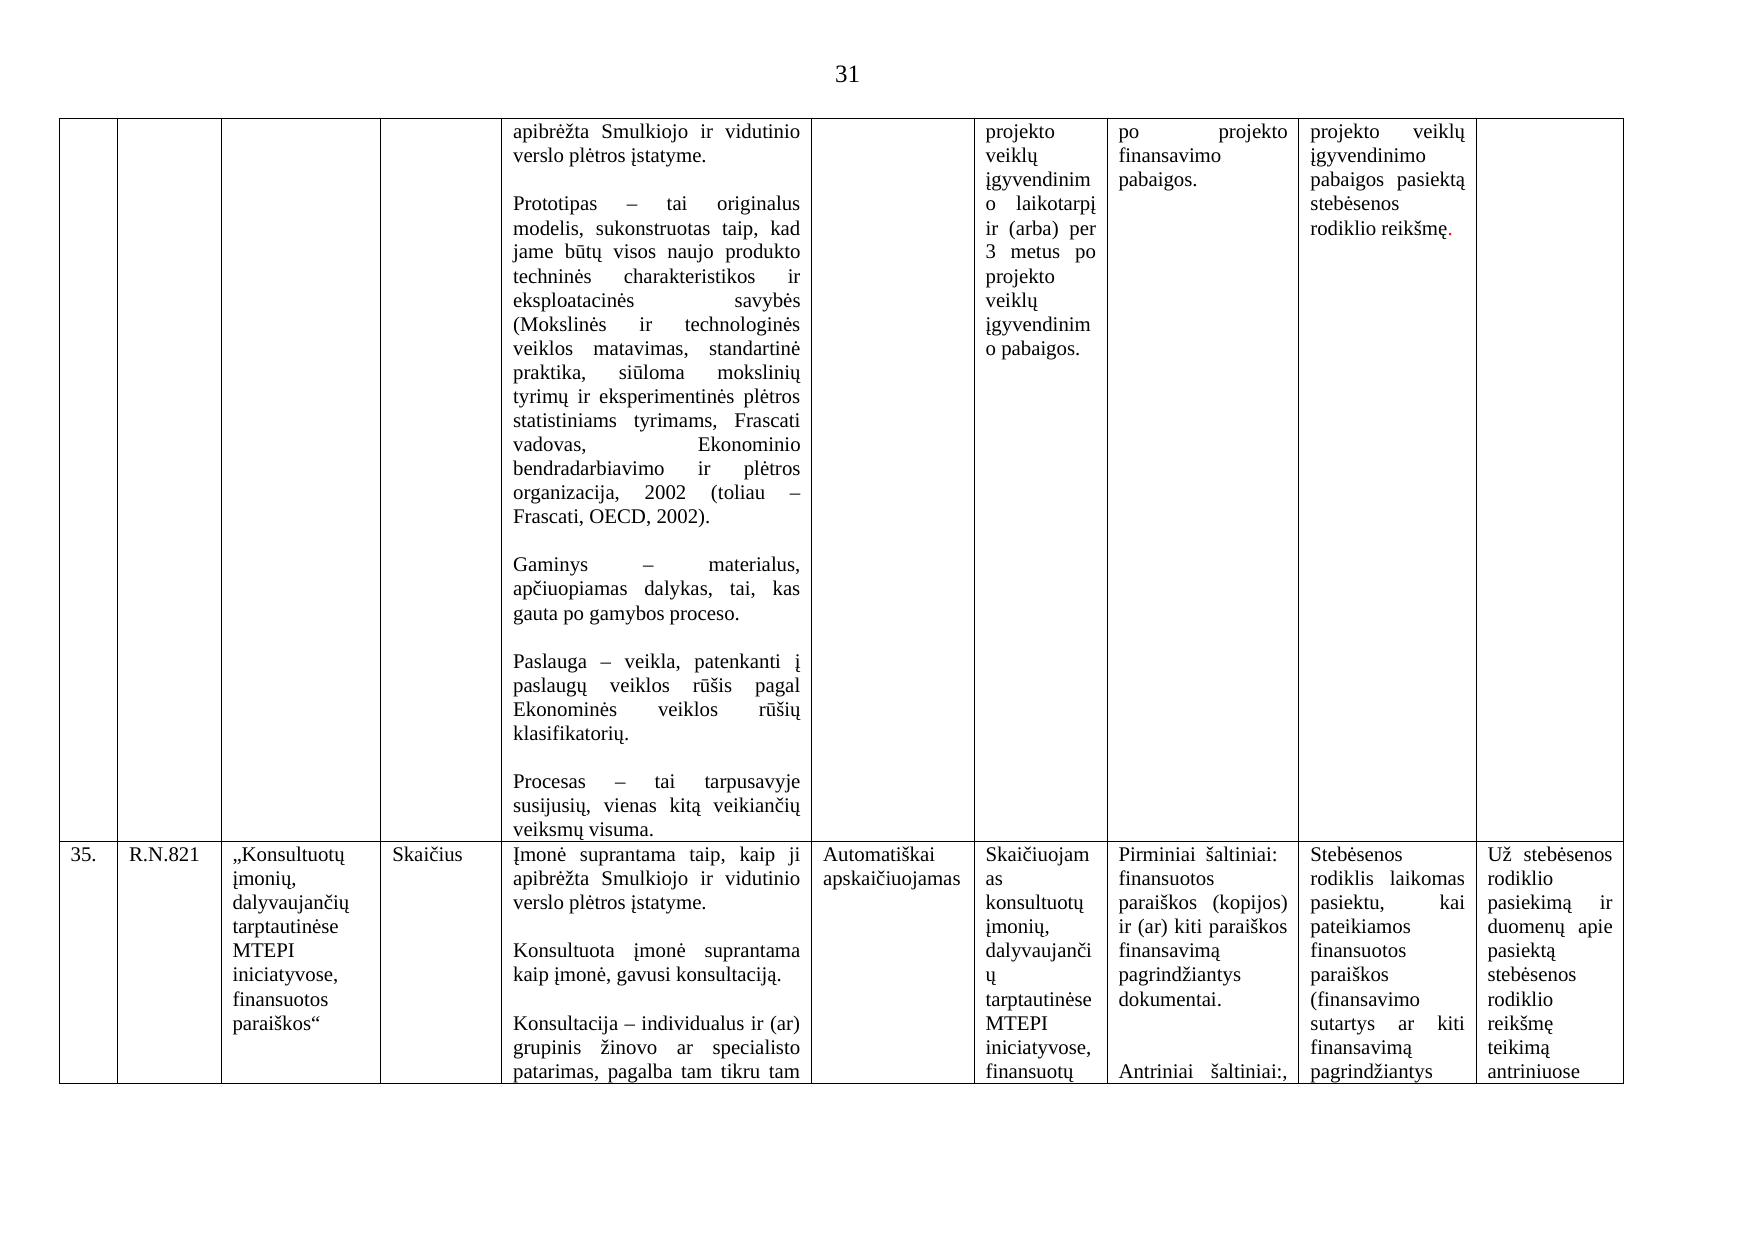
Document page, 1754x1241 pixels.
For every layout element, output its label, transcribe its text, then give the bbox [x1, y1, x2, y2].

table_cell [222, 119, 380, 841]
table_cell „Konsultuotų įmonių, dalyvaujančių tarptautinėse MTEPI iniciatyvose, finansuotos paraiškos“ [222, 842, 380, 1083]
table_cell [60, 119, 117, 841]
table_cell projekto veiklų įgyvendinimo laikotarpį ir (arba) per 3 metus po projekto veiklų įgyvendinimo pabaigos. [975, 119, 1107, 841]
table_cell po projekto finansavimo pabaigos. [1108, 119, 1298, 841]
table_cell Automatiškai apskaičiuojamas [812, 842, 974, 1083]
table_cell [118, 119, 221, 841]
table_cell apibrėžta Smulkiojo ir vidutinio verslo plėtros įstatyme. Prototipas – tai originalus modelis, sukonstruotas taip, kad jame būtų visos naujo produkto techninės charakteristikos ir eksploatacinės savybės (Mokslinės ir technologinės veiklos matavimas, standartinė praktika, siūloma mokslinių tyrimų ir eksperimentinės plėtros statistiniams tyrimams, Frascati vadovas, Ekonominio bendradarbiavimo ir plėtros organizacija, 2002 (toliau – Frascati, OECD, 2002). Gaminys – materialus, apčiuopiamas dalykas, tai, kas gauta po gamybos proceso. Paslauga – veikla, patenkanti į paslaugų veiklos rūšis pagal Ekonominės veiklos rūšių klasifikatorių. Procesas – tai tarpusavyje susijusių, vienas kitą veikiančių veiksmų visuma. [502, 119, 811, 841]
table_cell Skaičiuojamas konsultuotų įmonių, dalyvaujančių tarptautinėse MTEPI iniciatyvose, finansuotų [975, 842, 1107, 1083]
table_cell Pirminiai šaltiniai: finansuotos paraiškos (kopijos) ir (ar) kiti paraiškos finansavimą pagrindžiantys dokumentai. Antriniai šaltiniai:, [1108, 842, 1298, 1083]
table_cell projekto veiklų įgyvendinimo pabaigos pasiektą stebėsenos rodiklio reikšmę. [1299, 119, 1476, 841]
table_cell Įmonė suprantama taip, kaip ji apibrėžta Smulkiojo ir vidutinio verslo plėtros įstatyme. Konsultuota įmonė suprantama kaip įmonė, gavusi konsultaciją. Konsultacija – individualus ir (ar) grupinis žinovo ar specialisto patarimas, pagalba tam tikru tam [502, 842, 811, 1083]
table_cell Stebėsenos rodiklis laikomas pasiektu, kai pateikiamos finansuotos paraiškos (finansavimo sutartys ar kiti finansavimą pagrindžiantys [1299, 842, 1476, 1083]
table_cell Skaičius [381, 842, 501, 1083]
table_cell [812, 119, 974, 841]
table_cell Už stebėsenos rodiklio pasiekimą ir duomenų apie pasiektą stebėsenos rodiklio reikšmę teikimą antriniuose [1477, 842, 1623, 1083]
table_cell [381, 119, 501, 841]
table_cell [1477, 119, 1623, 841]
table_cell R.N.821 [118, 842, 221, 1083]
table_cell 35. [60, 842, 117, 1083]
